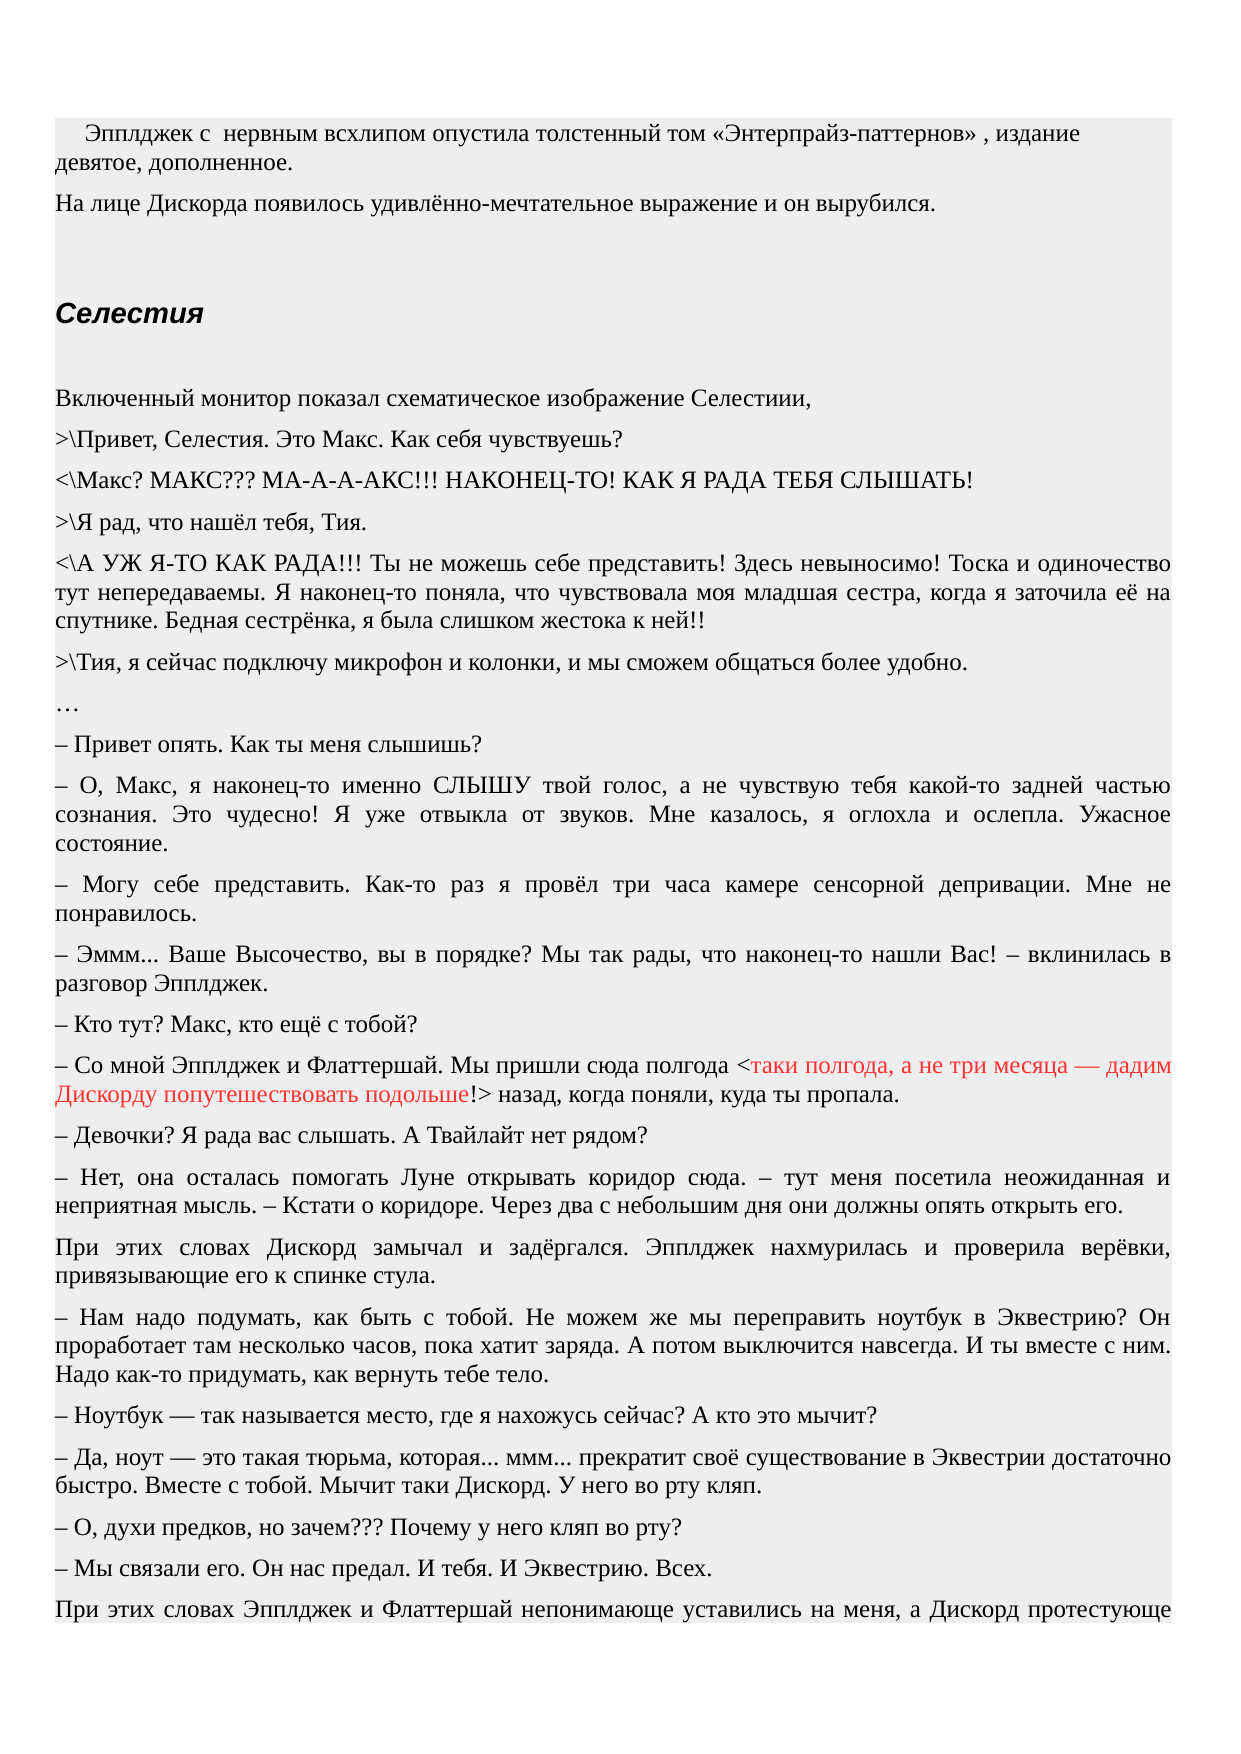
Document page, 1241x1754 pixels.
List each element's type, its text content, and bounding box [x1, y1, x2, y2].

text При этих словах Дискорд замычал и задёргался. Эпплджек нахмурилась и проверила верёвки, привязывающие его к спинке стула. [55, 1232, 1172, 1289]
text Включенный монитор показал схематическое изображение Селестиии, [55, 383, 1172, 412]
text – Могу себе представить. Как-то раз я провёл три часа камере сенсорной депривации. Мне не понравилось. [55, 869, 1172, 927]
text – Нам надо подумать, как быть с тобой. Не можем же мы переправить ноутбук в Эквестрию? Он проработает там несколько часов, пока хатит заряда. А потом выключится навсегда. И ты вместе с ним. Надо как-то придумать, как вернуть тебе тело. [55, 1302, 1172, 1388]
text На лице Дискорда появилось удивлённо-мечтательное выражение и он вырубился. [55, 188, 1172, 217]
text >\Тия, я сейчас подключу микрофон и колонки, и мы сможем общаться более удобно. [55, 647, 1172, 675]
text – О, Макс, я наконец-то именно СЛЫШУ твой голос, а не чувствую тебя какой-то задней частью сознания. Это чудесно! Я уже отвыкла от звуков. Мне казалось, я оглохла и ослепла. Ужасное состояние. [55, 770, 1172, 857]
text – Эммм... Ваше Высочество, вы в порядке? Мы так рады, что наконец-то нашли Вас! – вклинилась в разговор Эпплджек. [55, 939, 1172, 997]
text – Мы связали его. Он нас предал. И тебя. И Эквестрию. Всех. [55, 1553, 1172, 1582]
text … [55, 688, 1172, 717]
text – О, духи предков, но зачем??? Почему у него кляп во рту? [55, 1512, 1172, 1540]
text Эпплджек с нервным всхлипом опустила толстенный том «Энтерпрайз-паттернов» , издание девятое, дополненное. [55, 118, 1172, 176]
subtitle Селестия [55, 296, 1172, 329]
text – Со мной Эпплджек и Флаттершай. Мы пришли сюда полгода <таки полгода, а не три месяца — дадим Дискорду попутешествовать подольше!> назад, когда поняли, куда ты пропала. [55, 1050, 1172, 1108]
text >\Привет, Селестия. Это Макс. Как себя чувствуешь? [55, 424, 1172, 453]
text – Кто тут? Макс, кто ещё с тобой? [55, 1009, 1172, 1038]
text – Да, ноут — это такая тюрьма, которая... ммм... прекратит своё существование в Эквестрии достаточно быстро. Вместе с тобой. Мычит таки Дискорд. У него во рту кляп. [55, 1442, 1172, 1499]
text – Ноутбук — так называется место, где я нахожусь сейчас? А кто это мычит? [55, 1400, 1172, 1429]
text <\А УЖ Я-ТО КАК РАДА!!! Ты не можешь себе представить! Здесь невыносимо! Тоска и одиночество тут непередаваемы. Я наконец-то поняла, что чувствовала моя младшая сестра, когда я заточила её на спутнике. Бедная сестрёнка, я была слишком жестока к ней!! [55, 548, 1172, 634]
text – Девочки? Я рада вас слышать. А Твайлайт нет рядом? [55, 1120, 1172, 1149]
text – Привет опять. Как ты меня слышишь? [55, 729, 1172, 758]
text <\Макс? МАКС??? МА-А-А-АКС!!! НАКОНЕЦ-ТО! КАК Я РАДА ТЕБЯ СЛЫШАТЬ! [55, 465, 1172, 494]
text >\Я рад, что нашёл тебя, Тия. [55, 507, 1172, 535]
text При этих словах Эпплджек и Флаттершай непонимающе уставились на меня, а Дискорд протестующе [55, 1594, 1172, 1623]
text – Нет, она осталась помогать Луне открывать коридор сюда. – тут меня посетила неожиданная и неприятная мысль. – Кстати о коридоре. Через два с небольшим дня они должны опять открыть его. [55, 1162, 1172, 1219]
